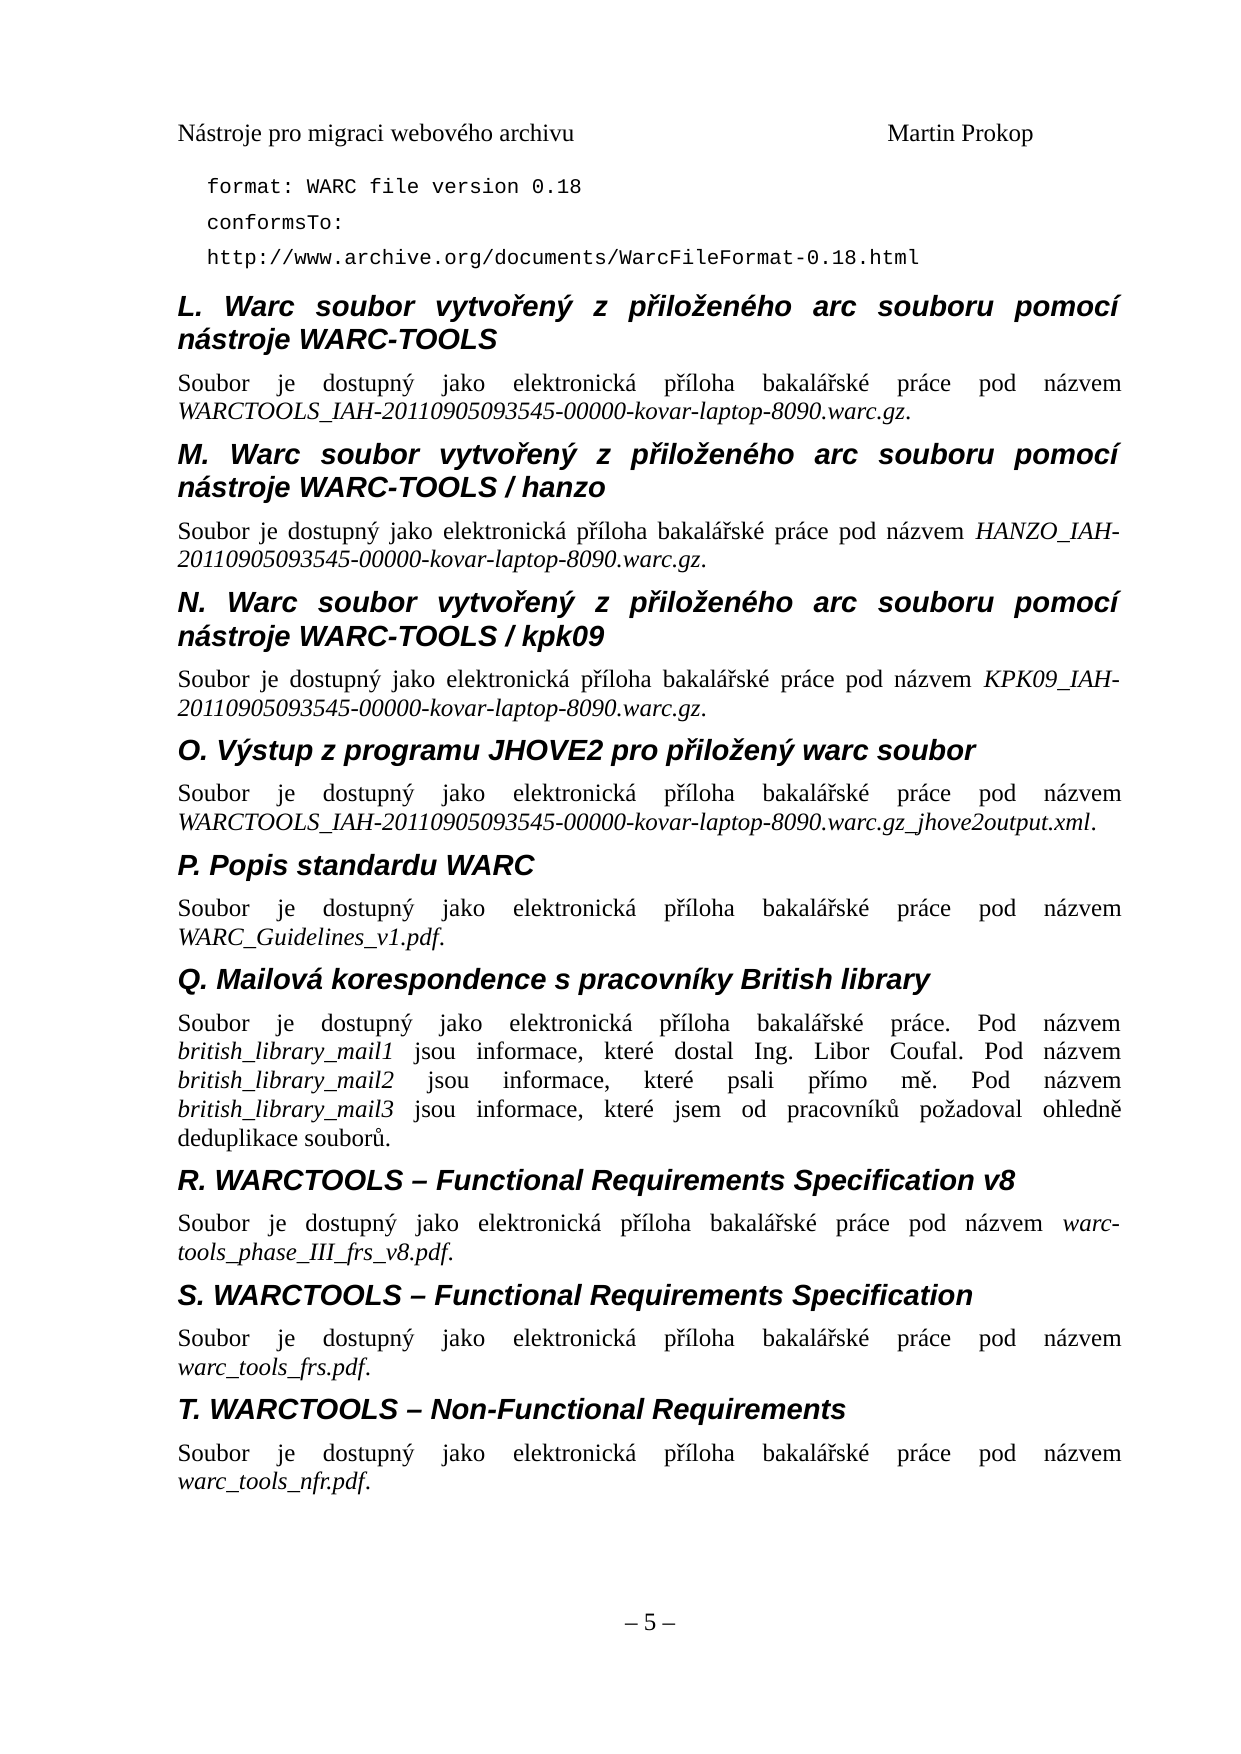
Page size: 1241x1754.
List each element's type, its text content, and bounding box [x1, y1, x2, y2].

text Soubor je dostupný jako elektronická příloha bakalářské práce pod názvem KPK09_IAH-20110905093545-00000-kovar-laptop-8090.warc.gz. [177, 664, 1122, 721]
text conformsTo: [207, 212, 1122, 236]
text Soubor je dostupný jako elektronická příloha bakalářské práce pod názvem warc_tools_frs.pdf. [177, 1323, 1122, 1381]
subtitle T. WARCTOOLS – Non-Functional Requirements [177, 1392, 1122, 1426]
subtitle O. Výstup z programu JHOVE2 pro přiložený warc soubor [177, 733, 1122, 767]
subtitle R. WARCTOOLS – Functional Requirements Specification v8 [177, 1163, 1122, 1197]
text Soubor je dostupný jako elektronická příloha bakalářské práce pod názvem WARCTOOLS_IAH-20110905093545-00000-kovar-laptop-8090.warc.gz_jhove2output.xml. [177, 778, 1122, 836]
subtitle P. Popis standardu WARC [177, 848, 1122, 881]
text Soubor je dostupný jako elektronická příloha bakalářské práce pod názvem warc-tools_phase_III_frs_v8.pdf. [177, 1208, 1122, 1266]
subtitle N. Warc soubor vytvořený z přiloženého arc souboru pomocí nástroje WARC-TOOLS / kpk09 [177, 585, 1122, 652]
text Soubor je dostupný jako elektronická příloha bakalářské práce. Pod názvem british_library_mail1 jsou informace, které dostal Ing. Libor Coufal. Pod názvem british_library_mail2 jsou informace, které psali přímo mě. Pod názvem british_library_mail3 jsou informace, které jsem od pracovníků požadoval ohledně deduplikace souborů. [177, 1008, 1122, 1151]
text http://www.archive.org/documents/WarcFileFormat-0.18.html [207, 247, 1122, 271]
subtitle S. WARCTOOLS – Functional Requirements Specification [177, 1278, 1122, 1311]
text Soubor je dostupný jako elektronická příloha bakalářské práce pod názvem WARCTOOLS_IAH-20110905093545-00000-kovar-laptop-8090.warc.gz. [177, 368, 1122, 425]
text Soubor je dostupný jako elektronická příloha bakalářské práce pod názvem warc_tools_nfr.pdf. [177, 1438, 1122, 1495]
text format: WARC file version 0.18 [207, 176, 1122, 200]
subtitle Q. Mailová korespondence s pracovníky British library [177, 962, 1122, 996]
subtitle M. Warc soubor vytvořený z přiloženého arc souboru pomocí nástroje WARC-TOOLS / hanzo [177, 437, 1122, 504]
subtitle L. Warc soubor vytvořený z přiloženého arc souboru pomocí nástroje WARC-TOOLS [177, 289, 1122, 356]
text Soubor je dostupný jako elektronická příloha bakalářské práce pod názvem WARC_Guidelines_v1.pdf. [177, 893, 1122, 951]
text Soubor je dostupný jako elektronická příloha bakalářské práce pod názvem HANZO_IAH-20110905093545-00000-kovar-laptop-8090.warc.gz. [177, 516, 1122, 573]
